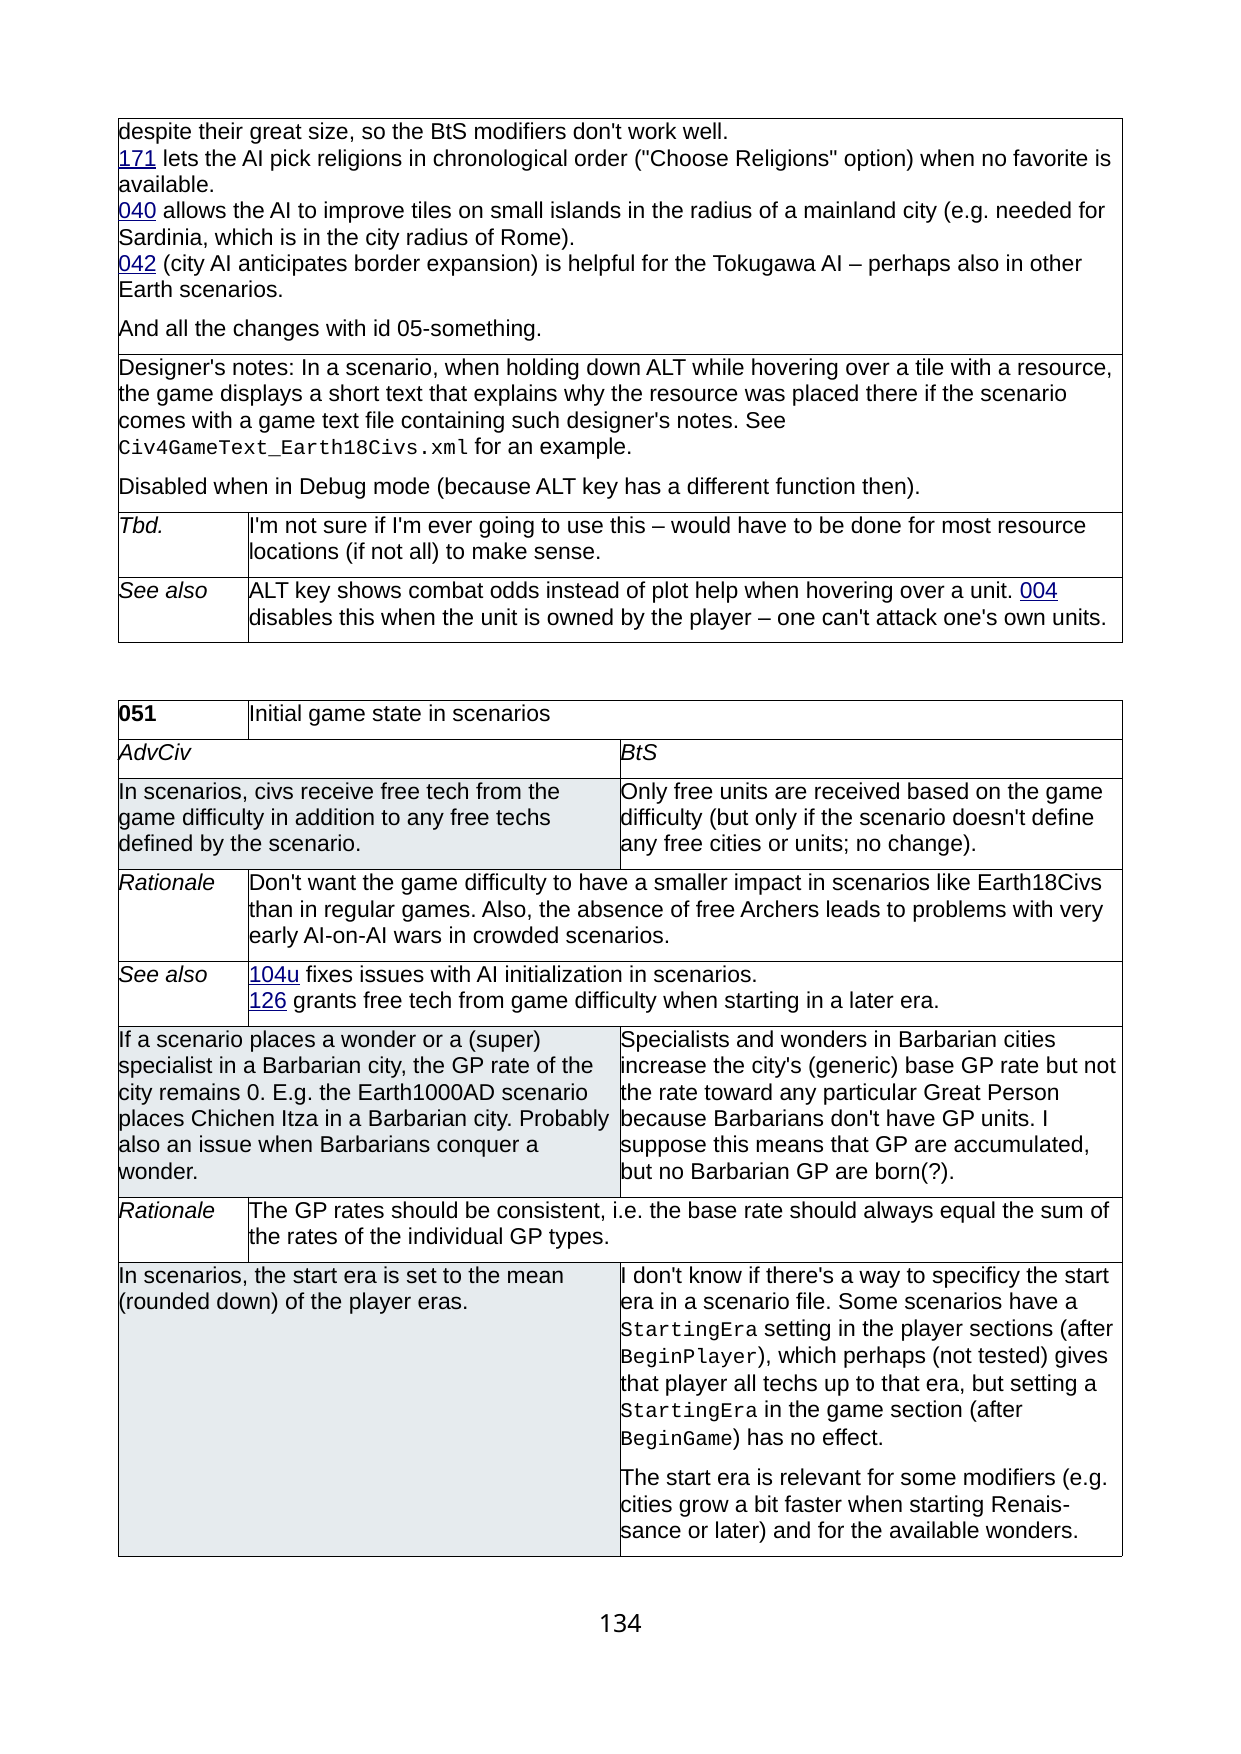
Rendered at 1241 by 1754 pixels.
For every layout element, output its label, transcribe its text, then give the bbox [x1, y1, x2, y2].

table_cell 104u fixes issues with AI initialization in scenarios. 126 grants free tech from game difficulty when starting in a later era. [249, 962, 1122, 1026]
table_cell See also [119, 578, 248, 642]
table_cell In scenarios, the start era is set to the mean (rounded down) of the player eras. [119, 1263, 620, 1556]
table_cell Specialists and wonders in Barbarian cities increase the city's (generic) base GP rate but not the rate toward any particular Great Person because Barbarians don't have GP units. I suppose this means that GP are accumulated, but no Barbarian GP are born(?). [621, 1027, 1122, 1197]
table_cell Rationale [119, 870, 248, 961]
table_cell If a scenario places a wonder or a (super) specialist in a Barbarian city, the GP rate of the city remains 0. E.g. the Earth1000AD scenario places Chichen Itza in a Barbarian city. Probably also an issue when Barbarians conquer a wonder. [119, 1027, 620, 1197]
table_header Initial game state in scenarios [249, 701, 1122, 739]
table_cell I'm not sure if I'm ever going to use this – would have to be done for most resource locations (if not all) to make sense. [249, 513, 1122, 577]
table_cell Rationale [119, 1198, 248, 1262]
table_cell Tbd. [119, 513, 248, 577]
table_cell BtS [621, 740, 1122, 778]
table_cell Don't want the game difficulty to have a smaller impact in scenarios like Earth18Civs than in regular games. Also, the absence of free Archers leads to problems with very early AI-on-AI wars in crowded scenarios. [249, 870, 1122, 961]
table_cell AdvCiv [119, 740, 620, 778]
table_cell ALT key shows combat odds instead of plot help when hovering over a unit. 004 disables this when the unit is owned by the player – one can't attack one's own units. [249, 578, 1122, 642]
table_cell despite their great size, so the BtS modifiers don't work well. 171 lets the AI pick religions in chronological order ("Choose Religions" option) when no favorite is available. 040 allows the AI to improve tiles on small islands in the radius of a mainland city (e.g. needed for Sardinia, which is in the city radius of Rome). 042 (city AI anticipates border expansion) is helpful for the Tokugawa AI – perhaps also in other Earth scenarios. And all the changes with id 05-something. [119, 119, 1122, 354]
table_cell The GP rates should be consistent, i.e. the base rate should always equal the sum of the rates of the individual GP types. [249, 1198, 1122, 1262]
table_cell See also [119, 962, 248, 1026]
table_header 051 [119, 701, 248, 739]
table_cell Designer's notes: In a scenario, when holding down ALT while hovering over a tile with a resource, the game displays a short text that explains why the resource was placed there if the scenario comes with a game text file containing such designer's notes. See Civ4GameText_Earth18Civs.xml for an example. Disabled when in Debug mode (because ALT key has a different function then). [119, 355, 1122, 512]
table_cell In scenarios, civs receive free tech from the game difficulty in addition to any free techs defined by the scenario. [119, 779, 620, 869]
table_cell Only free units are received based on the game difficulty (but only if the scenario doesn't define any free cities or units; no change). [621, 779, 1122, 869]
table_cell I don't know if there's a way to specificy the start era in a scenario file. Some scenarios have a StartingEra setting in the player sections (after BeginPlayer), which perhaps (not tested) gives that player all techs up to that era, but setting a StartingEra in the game section (after BeginGame) has no effect. The start era is relevant for some modifiers (e.g. cities grow a bit faster when starting Renais­sance or later) and for the available wonders. [621, 1263, 1122, 1556]
